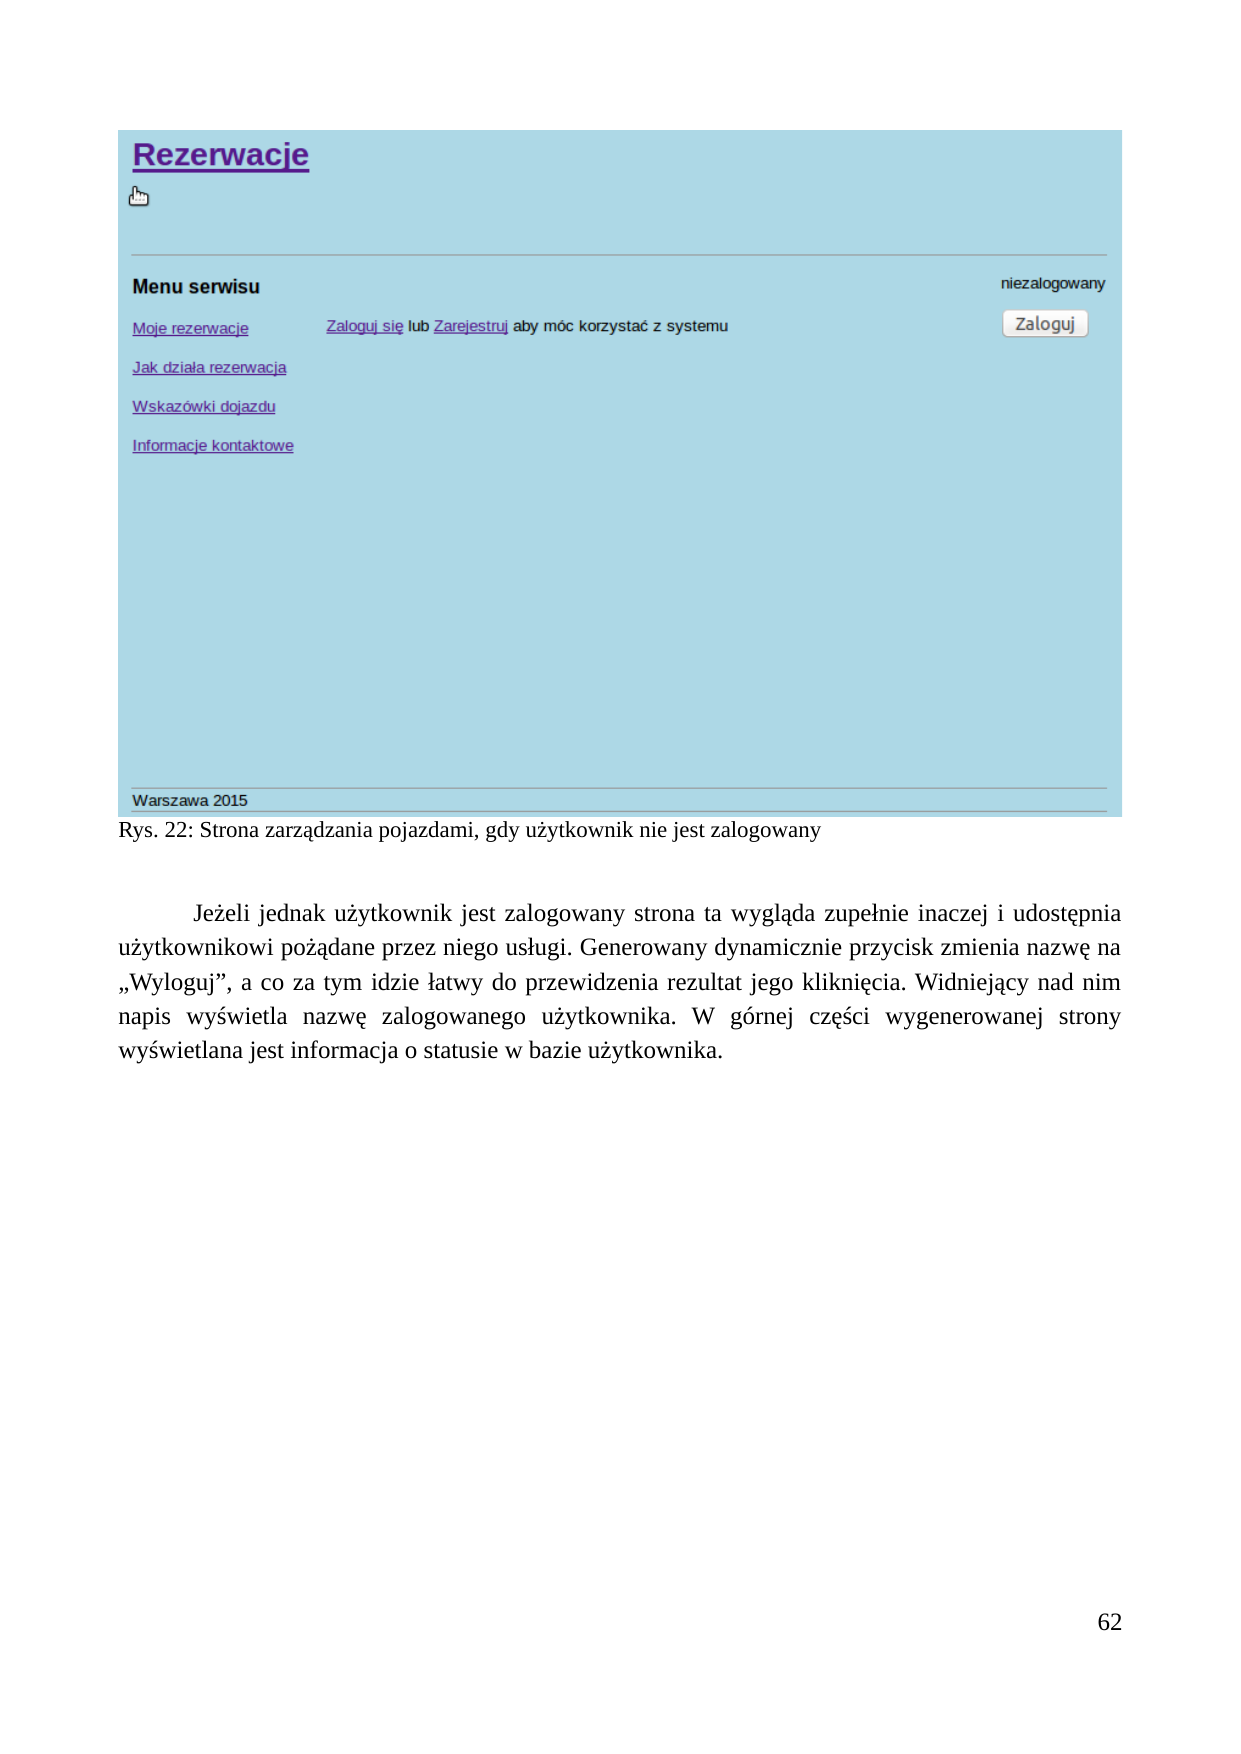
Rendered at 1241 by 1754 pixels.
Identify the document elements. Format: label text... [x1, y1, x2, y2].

picture [118, 130, 1123, 817]
text Rys. 22: Strona zarządzania pojazdami, gdy użytkownik nie jest zalogowany [118, 817, 1122, 843]
text Jeżeli jednak użytkownik jest zalogowany strona ta wygląda zupełnie inaczej i udostępnia użytkownikowi pożądane przez niego usługi. Generowany dynamicznie przycisk zmienia nazwę na „Wyloguj”, a co za tym idzie łatwy do przewidzenia rezultat jego kliknięcia. Widniejący nad nim napis wyświetla nazwę zalogowanego użytkownika. W górnej części wygenerowanej strony wyświetlana jest informacja o statusie w bazie użytkownika. [118, 898, 1122, 1064]
